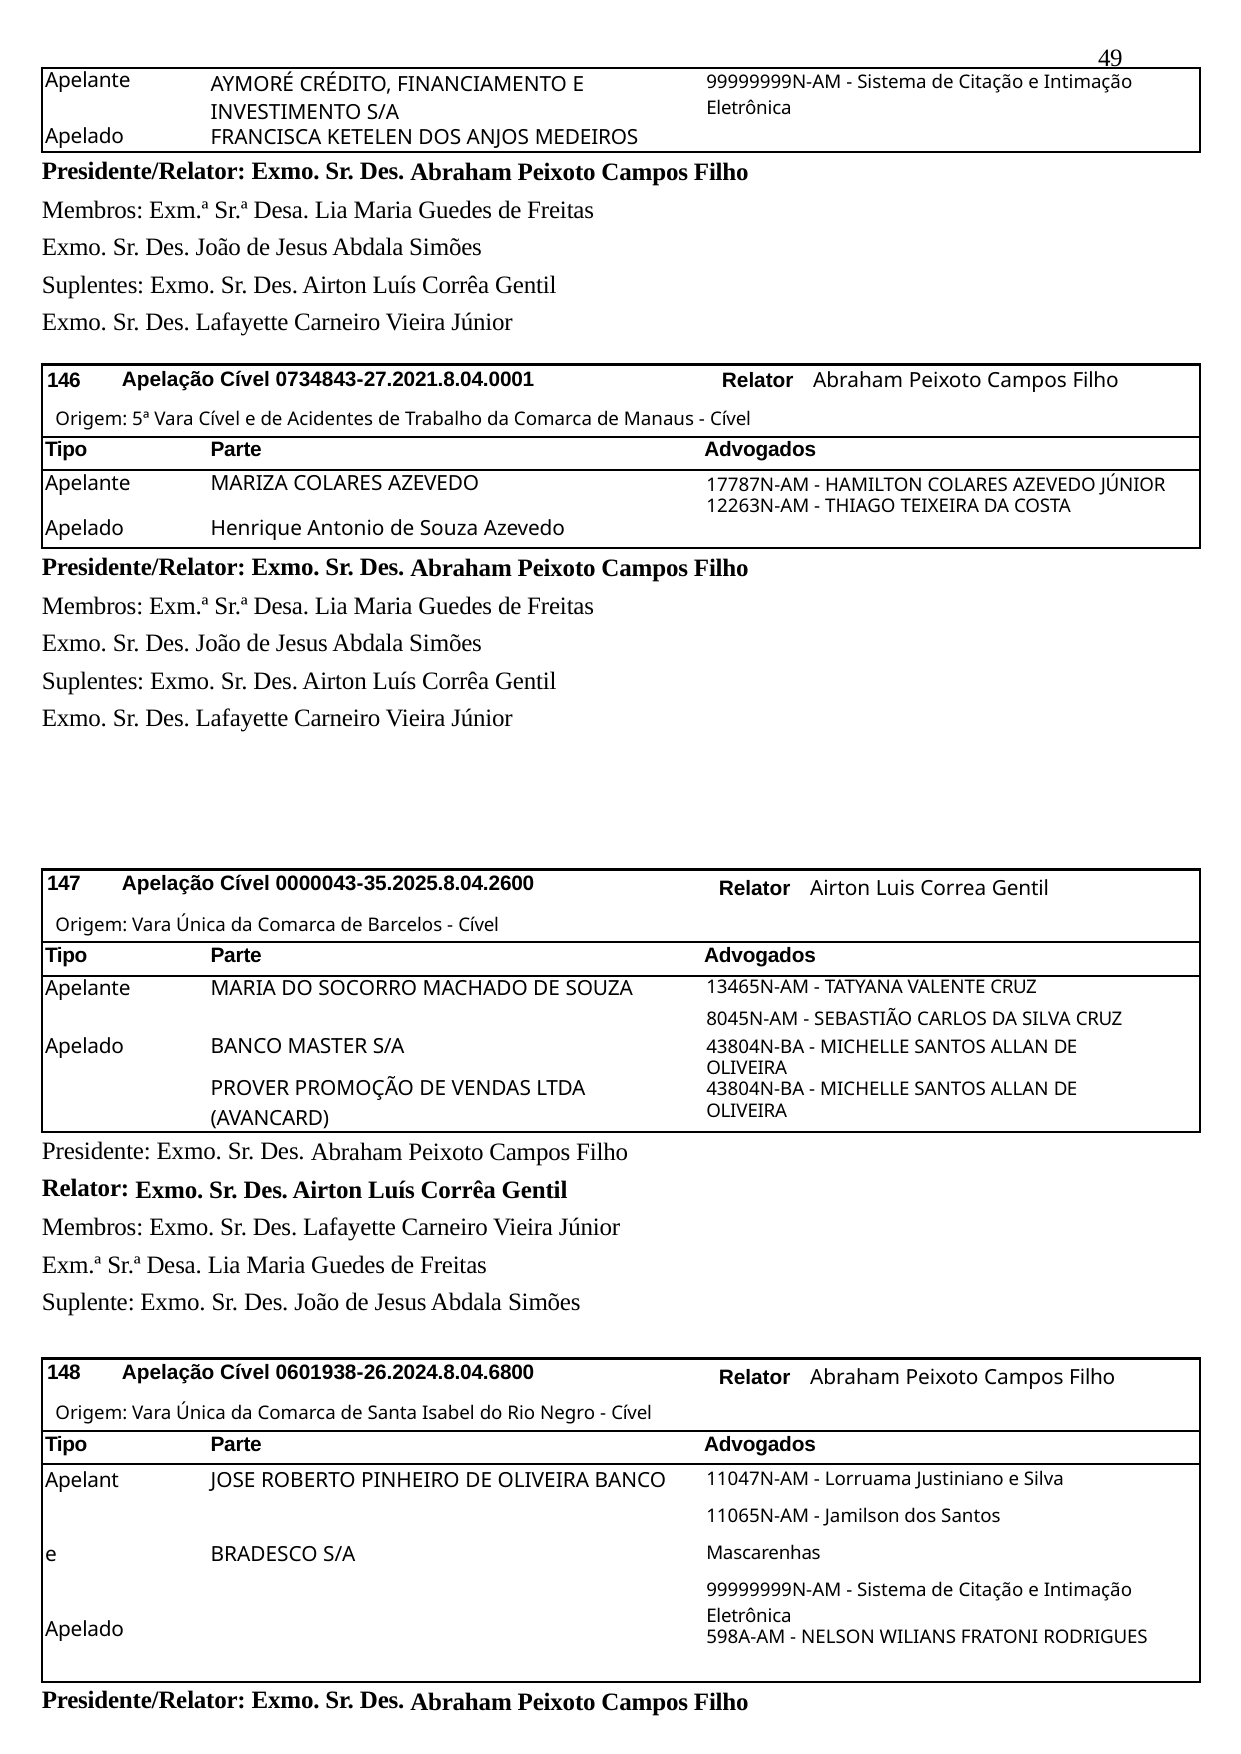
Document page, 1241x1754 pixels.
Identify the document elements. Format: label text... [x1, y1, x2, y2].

text Presidente/Relator: Exmo. Sr. Des. Abraham Peixoto Campos Filho [42, 1686, 1211, 1716]
table_cell Advogados [626, 438, 1199, 469]
table_cell 11047N-AM - Lorruama Justiniano e Silva 11065N-AM - Jamilson dos Santos Mascarenhas 99999999N-AM - Sistema de Citação e Intimação Eletrônica 598A-AM - NELSON WILIANS FRATONI RODRIGUES [669, 1465, 1199, 1681]
text Suplente: Exmo. Sr. Des. João de Jesus Abdala Simões [42, 1286, 1211, 1316]
text Membros: Exm.ª Sr.ª Desa. Lia Maria Guedes de Freitas [42, 193, 1211, 224]
table_cell Apelante [43, 977, 167, 1002]
table_cell [43, 1002, 167, 1032]
table_header Relator Abraham Peixoto Campos Filho [669, 1360, 1199, 1430]
table_cell 13465N-AM - TATYANA VALENTE CRUZ [676, 977, 1199, 1002]
table_cell JOSE ROBERTO PINHEIRO DE OLIVEIRA BANCO BRADESCO S/A [167, 1465, 669, 1681]
table_cell Apelado [43, 1032, 167, 1060]
table_cell Tipo [43, 1432, 167, 1463]
text Relator: Exmo. Sr. Des. Airton Luís Corrêa Gentil [42, 1173, 1211, 1204]
text Presidente: Exmo. Sr. Des. Abraham Peixoto Campos Filho [42, 1136, 1211, 1166]
text Exmo. Sr. Des. João de Jesus Abdala Simões [42, 231, 1211, 261]
text Exmo. Sr. Des. João de Jesus Abdala Simões [42, 627, 1211, 657]
table_cell 43804N-BA - MICHELLE SANTOS ALLAN DE [676, 1032, 1199, 1060]
table_cell MARIA DO SOCORRO MACHADO DE SOUZA [167, 977, 676, 1002]
table_cell Parte [167, 1432, 669, 1463]
table_cell Tipo [43, 943, 167, 974]
table_header Relator Airton Luis Correa Gentil [676, 871, 1199, 941]
table_cell PROVER PROMOÇÃO DE VENDAS LTDA [167, 1080, 676, 1102]
table_cell Apelante Apelado [43, 69, 167, 151]
table_cell Parte [167, 438, 626, 469]
table_header 147 Apelação Cível 0000043-35.2025.8.04.2600 Origem: Vara Única da Comarca de Barcelos - Cível [43, 871, 676, 941]
table_cell (AVANCARD) [167, 1102, 676, 1131]
table_cell [167, 1060, 676, 1079]
table_cell OLIVEIRA [676, 1060, 1199, 1079]
table_header 148 Apelação Cível 0601938-26.2024.8.04.6800 Origem: Vara Única da Comarca de Santa Isabel do Rio Negro - Cível [43, 1360, 669, 1430]
table_cell Tipo [43, 438, 167, 469]
text Membros: Exm.ª Sr.ª Desa. Lia Maria Guedes de Freitas [42, 590, 1211, 620]
table_cell OLIVEIRA [676, 1102, 1199, 1131]
table_cell [167, 1002, 676, 1032]
text Presidente/Relator: Exmo. Sr. Des. Abraham Peixoto Campos Filho [42, 552, 1211, 582]
text Suplentes: Exmo. Sr. Des. Airton Luís Corrêa Gentil [42, 268, 1211, 299]
table_cell 43804N-BA - MICHELLE SANTOS ALLAN DE [676, 1080, 1199, 1102]
table_cell Advogados [669, 1432, 1199, 1463]
text Exmo. Sr. Des. Lafayette Carneiro Vieira Júnior [42, 306, 1211, 336]
table_cell 17787N-AM - HAMILTON COLARES AZEVEDO JÚNIOR 12263N-AM - THIAGO TEIXEIRA DA COSTA [626, 471, 1199, 547]
text Exm.ª Sr.ª Desa. Lia Maria Guedes de Freitas [42, 1248, 1211, 1279]
table_cell AYMORÉ CRÉDITO, FINANCIAMENTO E INVESTIMENTO S/A FRANCISCA KETELEN DOS ANJOS MEDEIROS [167, 69, 687, 151]
text Membros: Exmo. Sr. Des. Lafayette Carneiro Vieira Júnior [42, 1211, 1211, 1241]
text Presidente/Relator: Exmo. Sr. Des. Abraham Peixoto Campos Filho [42, 156, 1211, 186]
table_cell MARIZA COLARES AZEVEDO Henrique Antonio de Souza Azevedo [167, 471, 626, 547]
table_cell 8045N-AM - SEBASTIÃO CARLOS DA SILVA CRUZ [676, 1002, 1199, 1032]
table_cell BANCO MASTER S/A [167, 1032, 676, 1060]
table_header 146 Apelação Cível 0734843-27.2021.8.04.0001 Relator Abraham Peixoto Campos Filho Origem: 5ª Vara Cível e de Acidentes de Trabalho da Comarca de Manaus - Cível [43, 366, 1199, 436]
table_cell Apelante Apelado [43, 1465, 167, 1681]
table_cell Parte [167, 943, 676, 974]
text Exmo. Sr. Des. Lafayette Carneiro Vieira Júnior [42, 702, 1211, 732]
table_cell 99999999N-AM - Sistema de Citação e Intimação Eletrônica [687, 69, 1199, 151]
table_cell Advogados [676, 943, 1199, 974]
text Suplentes: Exmo. Sr. Des. Airton Luís Corrêa Gentil [42, 665, 1211, 695]
table_cell [43, 1060, 167, 1079]
table_cell Apelante Apelado [43, 471, 167, 547]
table_cell [43, 1102, 167, 1131]
table_cell [43, 1080, 167, 1102]
